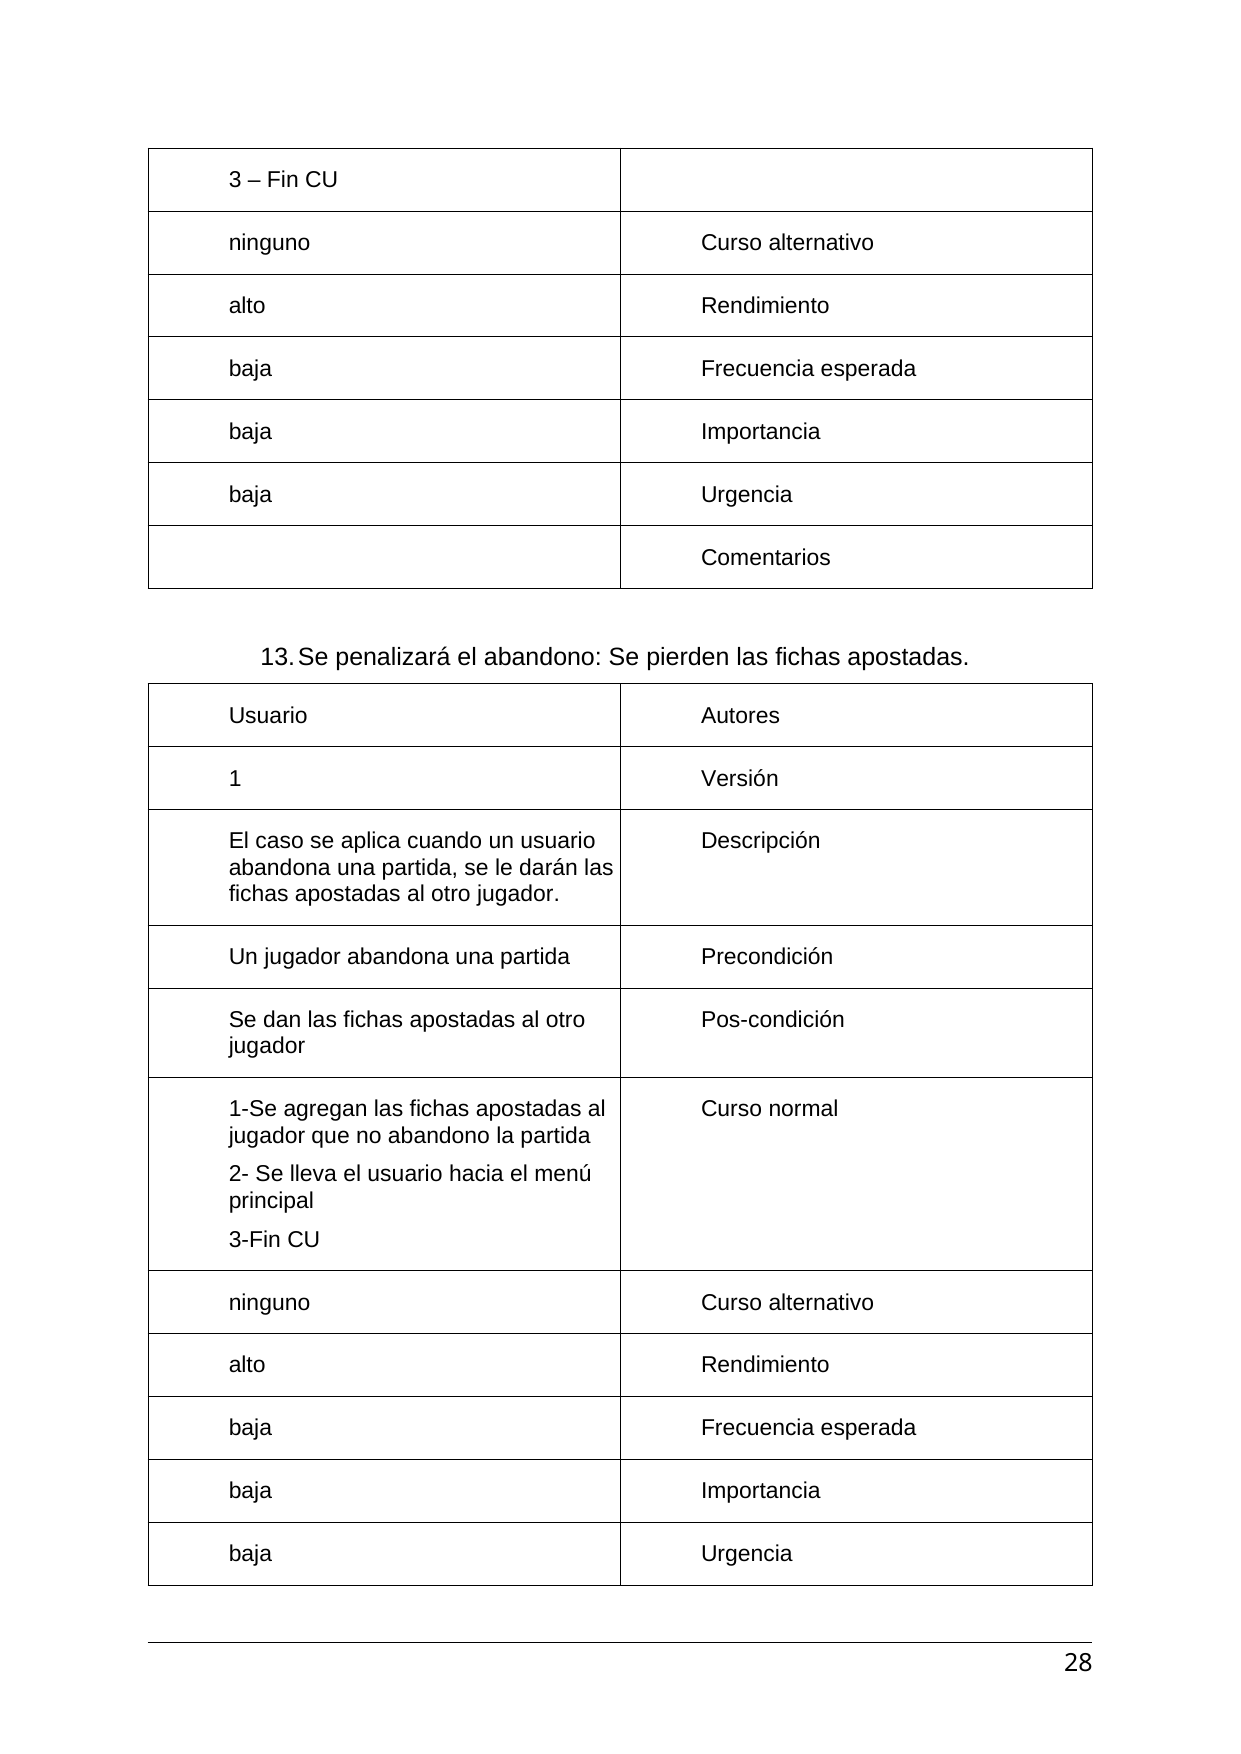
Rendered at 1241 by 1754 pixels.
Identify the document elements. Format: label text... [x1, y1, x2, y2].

table_cell baja [149, 1397, 620, 1459]
table_cell Urgencia [621, 1523, 1092, 1585]
table_cell 1 [149, 747, 620, 809]
table_header Usuario [149, 684, 620, 746]
table_cell Importancia [621, 1460, 1092, 1522]
table_cell Curso normal [621, 1078, 1092, 1270]
table_cell alto [149, 1334, 620, 1396]
table_cell [149, 526, 620, 588]
table_cell baja [149, 400, 620, 462]
table_cell alto [149, 275, 620, 336]
table_cell Rendimiento [621, 275, 1092, 336]
table_cell baja [149, 1523, 620, 1585]
table_cell Se dan las fichas apostadas al otro jugador [149, 989, 620, 1077]
table_cell Importancia [621, 400, 1092, 462]
table_cell [621, 149, 1092, 211]
table_cell baja [149, 463, 620, 525]
table_cell 3 – Fin CU [149, 149, 620, 211]
table_cell 1-Se agregan las fichas apostadas al jugador que no abandono la partida 2- Se lleva el usuario hacia el menú principal 3-Fin CU [149, 1078, 620, 1270]
table_cell El caso se aplica cuando un usuario abandona una partida, se le darán las fichas apostadas al otro jugador. [149, 810, 620, 925]
table_cell Frecuencia esperada [621, 1397, 1092, 1459]
table_cell baja [149, 1460, 620, 1522]
list Se penalizará el abandono: Se pierden las fichas apostadas. [260, 642, 1092, 671]
table_header Autores [621, 684, 1092, 746]
table_cell Rendimiento [621, 1334, 1092, 1396]
table_cell Descripción [621, 810, 1092, 925]
table_cell ninguno [149, 1271, 620, 1333]
table_cell Un jugador abandona una partida [149, 926, 620, 988]
table_cell Curso alternativo [621, 1271, 1092, 1333]
table_cell Curso alternativo [621, 212, 1092, 273]
table_cell ninguno [149, 212, 620, 273]
table_cell Pos-condición [621, 989, 1092, 1077]
table_cell Urgencia [621, 463, 1092, 525]
table_cell baja [149, 337, 620, 399]
table_cell Precondición [621, 926, 1092, 988]
table_cell Frecuencia esperada [621, 337, 1092, 399]
table_cell Comentarios [621, 526, 1092, 588]
table_cell Versión [621, 747, 1092, 809]
